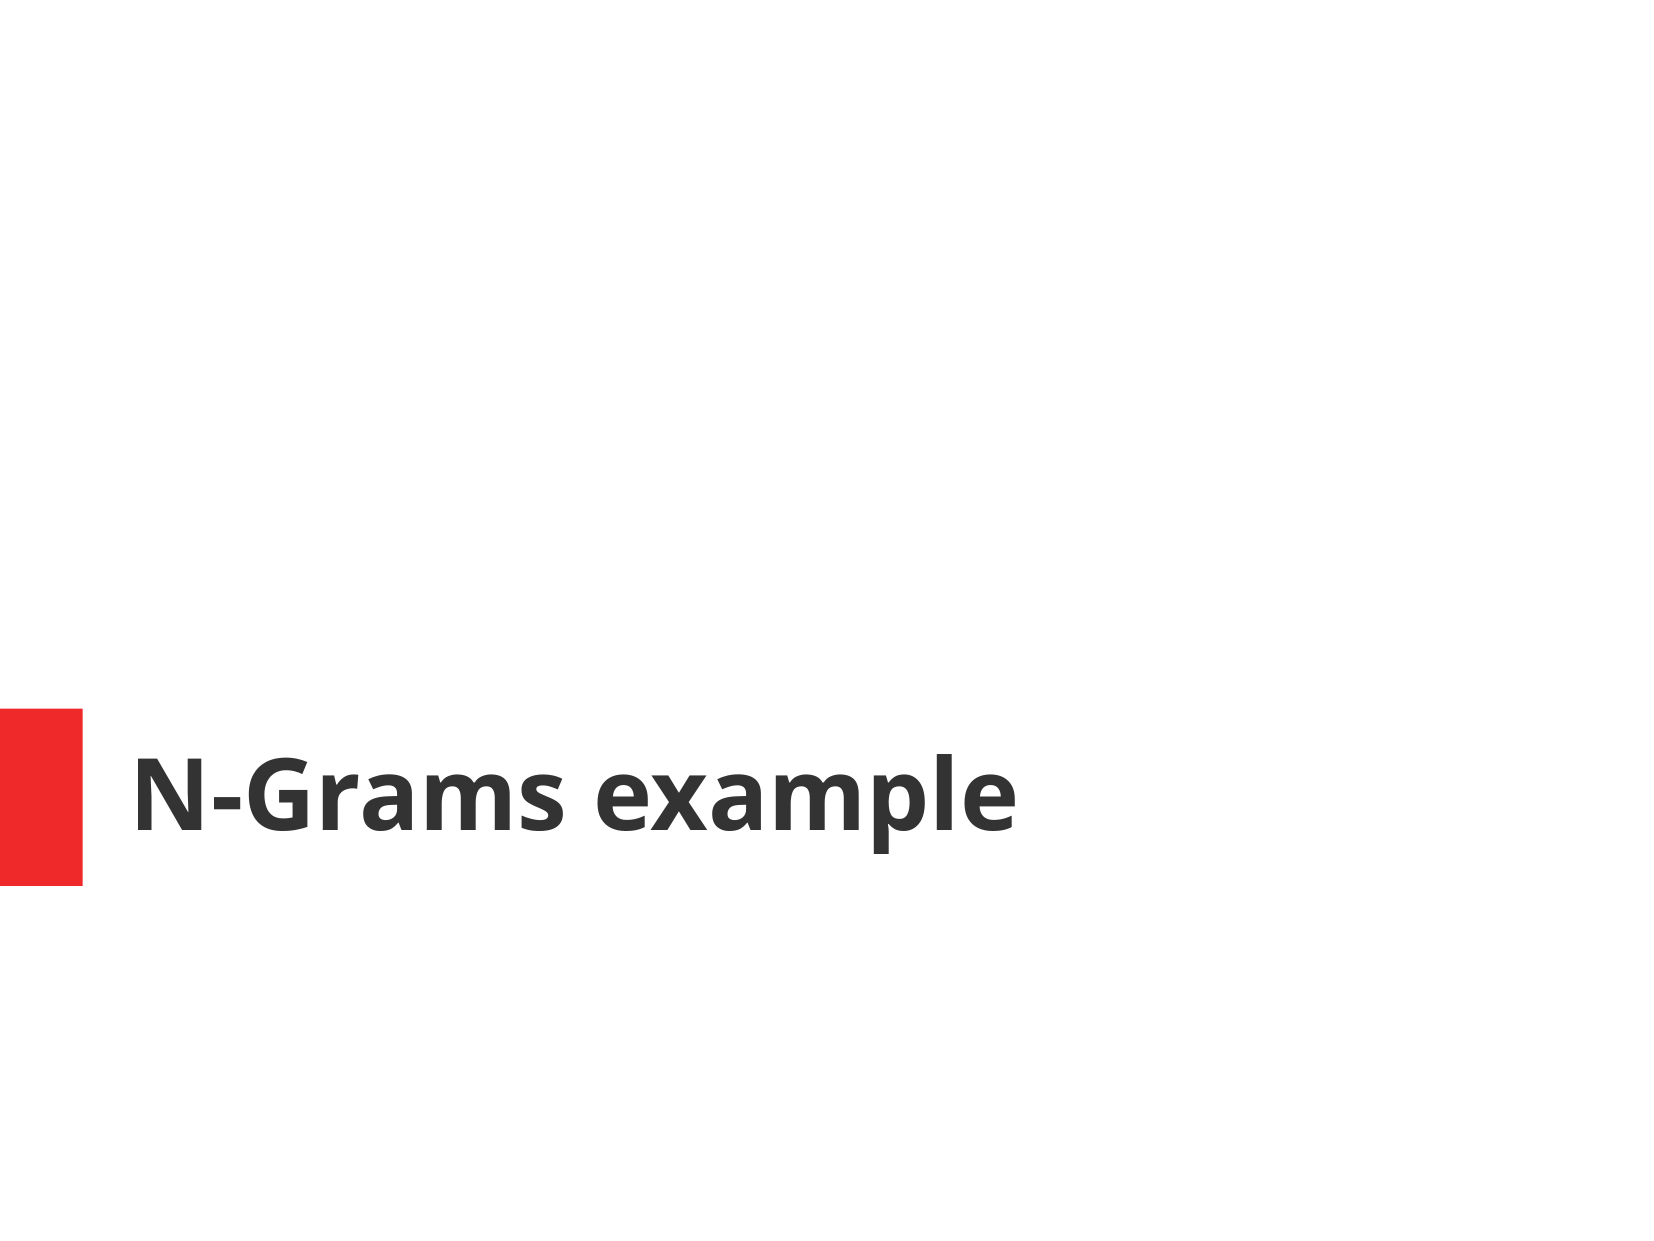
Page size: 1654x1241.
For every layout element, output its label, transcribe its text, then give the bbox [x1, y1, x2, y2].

title N-Grams example [129, 673, 1536, 910]
